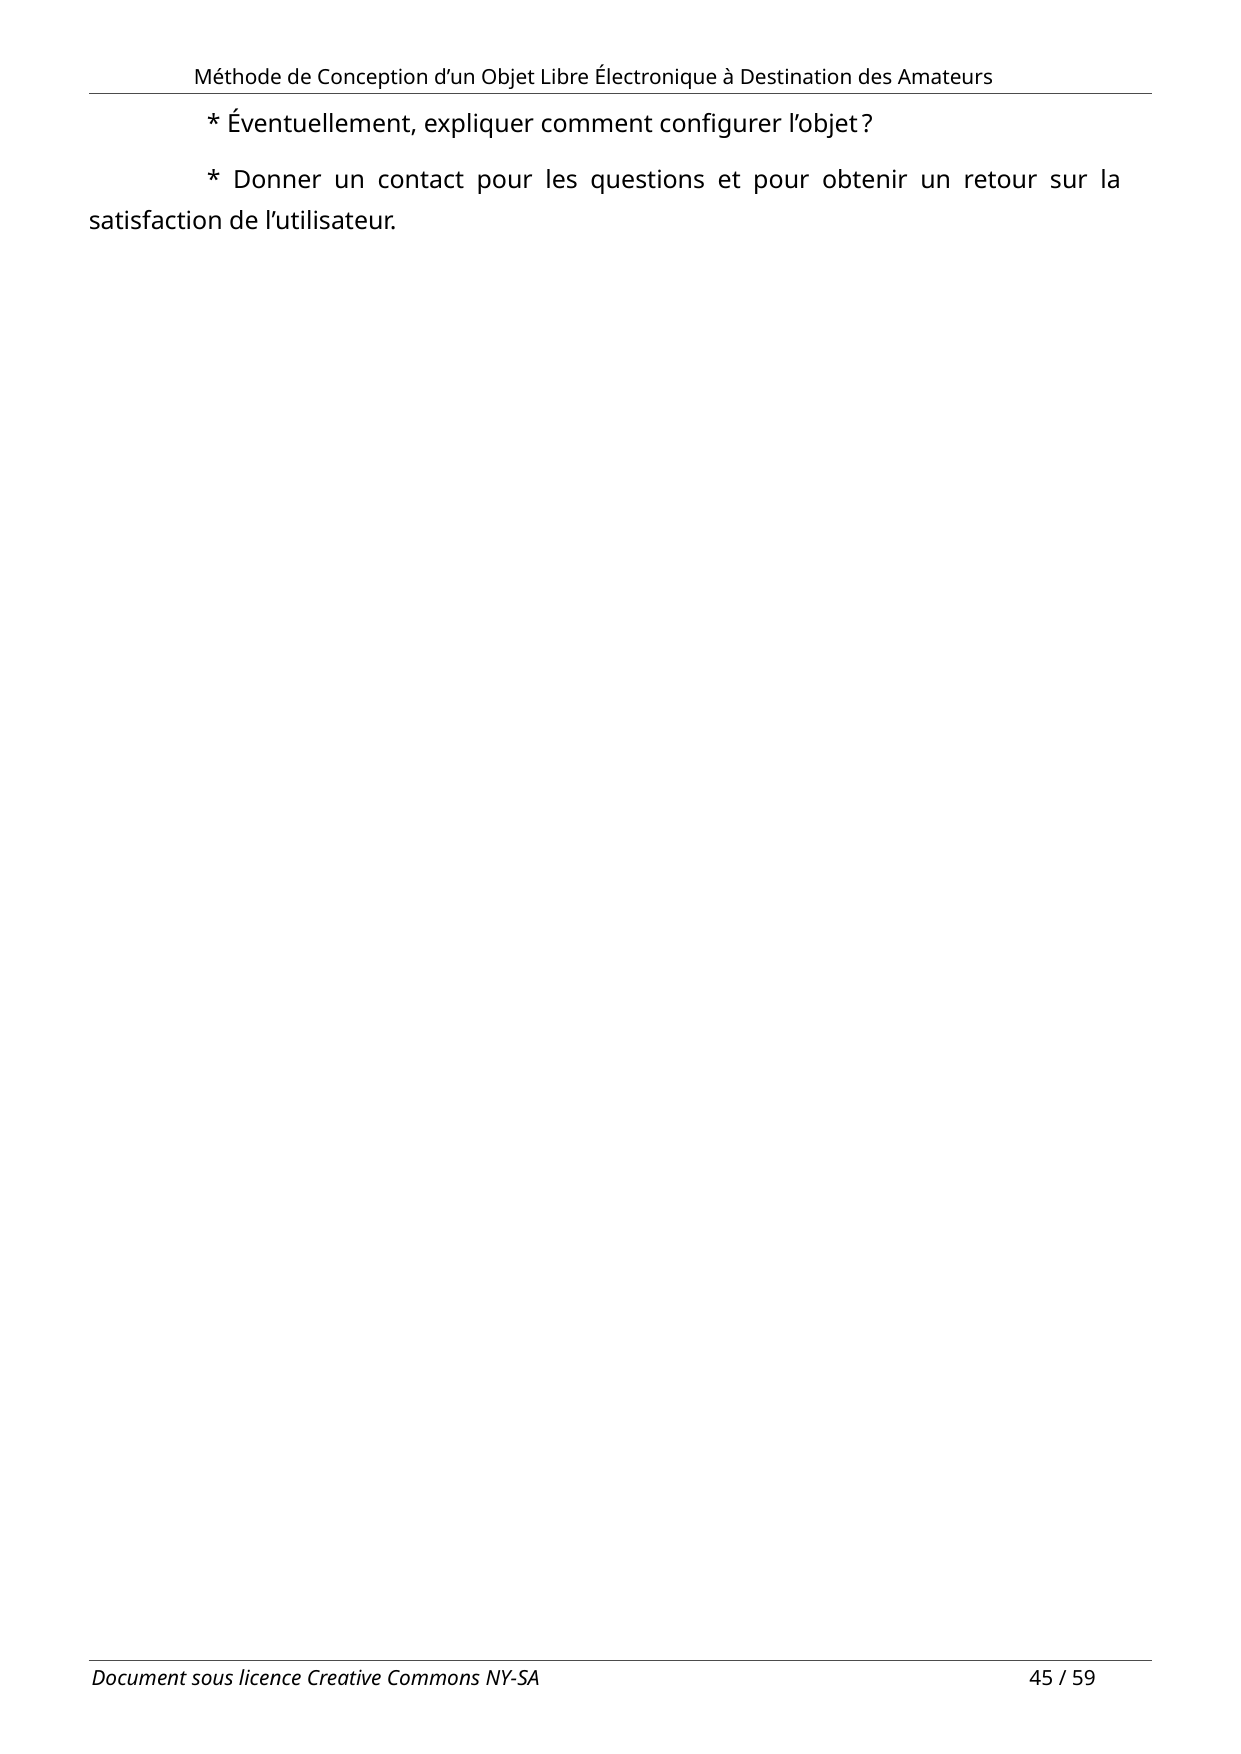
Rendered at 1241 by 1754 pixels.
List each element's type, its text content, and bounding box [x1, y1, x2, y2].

text * Éventuellement, expliquer comment configurer l’objet ? [88, 106, 1122, 140]
text * Donner un contact pour les questions et pour obtenir un retour sur la satisfaction de l’utilisateur. [88, 162, 1122, 236]
